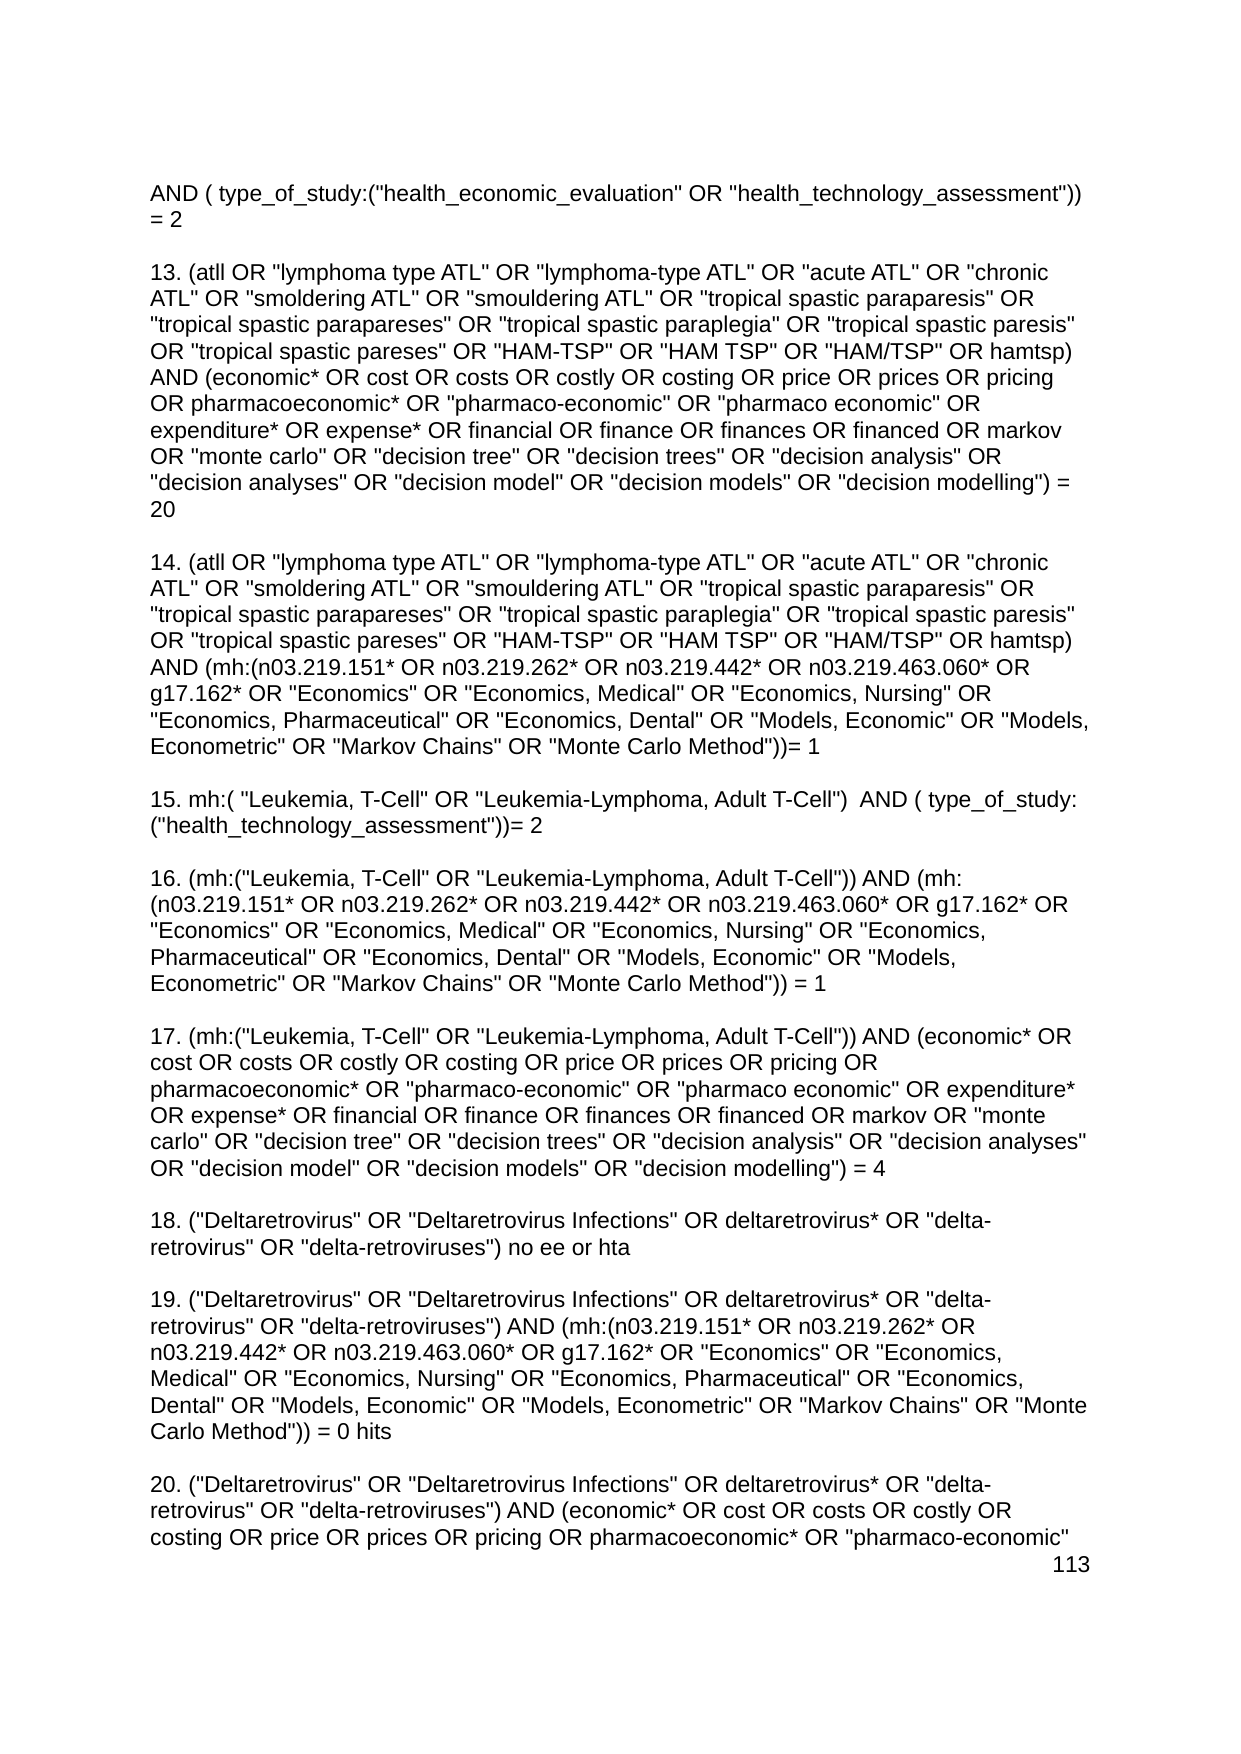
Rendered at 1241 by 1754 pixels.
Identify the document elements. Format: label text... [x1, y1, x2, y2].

text 15. mh:( "Leukemia, T-Cell" OR "Leukemia-Lymphoma, Adult T-Cell") AND ( type_of_study:("health_technology_assessment"))= 2 [150, 786, 1090, 838]
text 19. ("Deltaretrovirus" OR "Deltaretrovirus Infections" OR deltaretrovirus* OR "delta-retrovirus" OR "delta-retroviruses") AND (mh:(n03.219.151* OR n03.219.262* OR n03.219.442* OR n03.219.463.060* OR g17.162* OR "Economics" OR "Economics, Medical" OR "Economics, Nursing" OR "Economics, Pharmaceutical" OR "Economics, Dental" OR "Models, Economic" OR "Models, Econometric" OR "Markov Chains" OR "Monte Carlo Method")) = 0 hits [150, 1286, 1090, 1444]
text 14. (atll OR "lymphoma type ATL" OR "lymphoma-type ATL" OR "acute ATL" OR "chronic ATL" OR "smoldering ATL" OR "smouldering ATL" OR "tropical spastic paraparesis" OR "tropical spastic parapareses" OR "tropical spastic paraplegia" OR "tropical spastic paresis" OR "tropical spastic pareses" OR "HAM-TSP" OR "HAM TSP" OR "HAM/TSP" OR hamtsp) AND (mh:(n03.219.151* OR n03.219.262* OR n03.219.442* OR n03.219.463.060* OR g17.162* OR "Economics" OR "Economics, Medical" OR "Economics, Nursing" OR "Economics, Pharmaceutical" OR "Economics, Dental" OR "Models, Economic" OR "Models, Econometric" OR "Markov Chains" OR "Monte Carlo Method"))= 1 [150, 548, 1090, 759]
text 13. (atll OR "lymphoma type ATL" OR "lymphoma-type ATL" OR "acute ATL" OR "chronic ATL" OR "smoldering ATL" OR "smouldering ATL" OR "tropical spastic paraparesis" OR "tropical spastic parapareses" OR "tropical spastic paraplegia" OR "tropical spastic paresis" OR "tropical spastic pareses" OR "HAM-TSP" OR "HAM TSP" OR "HAM/TSP" OR hamtsp) AND (economic* OR cost OR costs OR costly OR costing OR price OR prices OR pricing OR pharmacoeconomic* OR "pharmaco-economic" OR "pharmaco economic" OR expenditure* OR expense* OR financial OR finance OR finances OR financed OR markov OR "monte carlo" OR "decision tree" OR "decision trees" OR "decision analysis" OR "decision analyses" OR "decision model" OR "decision models" OR "decision modelling") = 20 [150, 258, 1090, 522]
text 18. ("Deltaretrovirus" OR "Deltaretrovirus Infections" OR deltaretrovirus* OR "delta-retrovirus" OR "delta-retroviruses") no ee or hta [150, 1207, 1090, 1260]
text AND ( type_of_study:("health_economic_evaluation" OR "health_technology_assessment")) = 2 [150, 179, 1090, 232]
text 17. (mh:("Leukemia, T-Cell" OR "Leukemia-Lymphoma, Adult T-Cell")) AND (economic* OR cost OR costs OR costly OR costing OR price OR prices OR pricing OR pharmacoeconomic* OR "pharmaco-economic" OR "pharmaco economic" OR expenditure* OR expense* OR financial OR finance OR finances OR financed OR markov OR "monte carlo" OR "decision tree" OR "decision trees" OR "decision analysis" OR "decision analyses" OR "decision model" OR "decision models" OR "decision modelling") = 4 [150, 1023, 1090, 1181]
text 20. ("Deltaretrovirus" OR "Deltaretrovirus Infections" OR deltaretrovirus* OR "delta-retrovirus" OR "delta-retroviruses") AND (economic* OR cost OR costs OR costly OR costing OR price OR prices OR pricing OR pharmacoeconomic* OR "pharmaco-economic" [150, 1471, 1090, 1550]
text 16. (mh:("Leukemia, T-Cell" OR "Leukemia-Lymphoma, Adult T-Cell")) AND (mh:(n03.219.151* OR n03.219.262* OR n03.219.442* OR n03.219.463.060* OR g17.162* OR "Economics" OR "Economics, Medical" OR "Economics, Nursing" OR "Economics, Pharmaceutical" OR "Economics, Dental" OR "Models, Economic" OR "Models, Econometric" OR "Markov Chains" OR "Monte Carlo Method")) = 1 [150, 865, 1090, 996]
